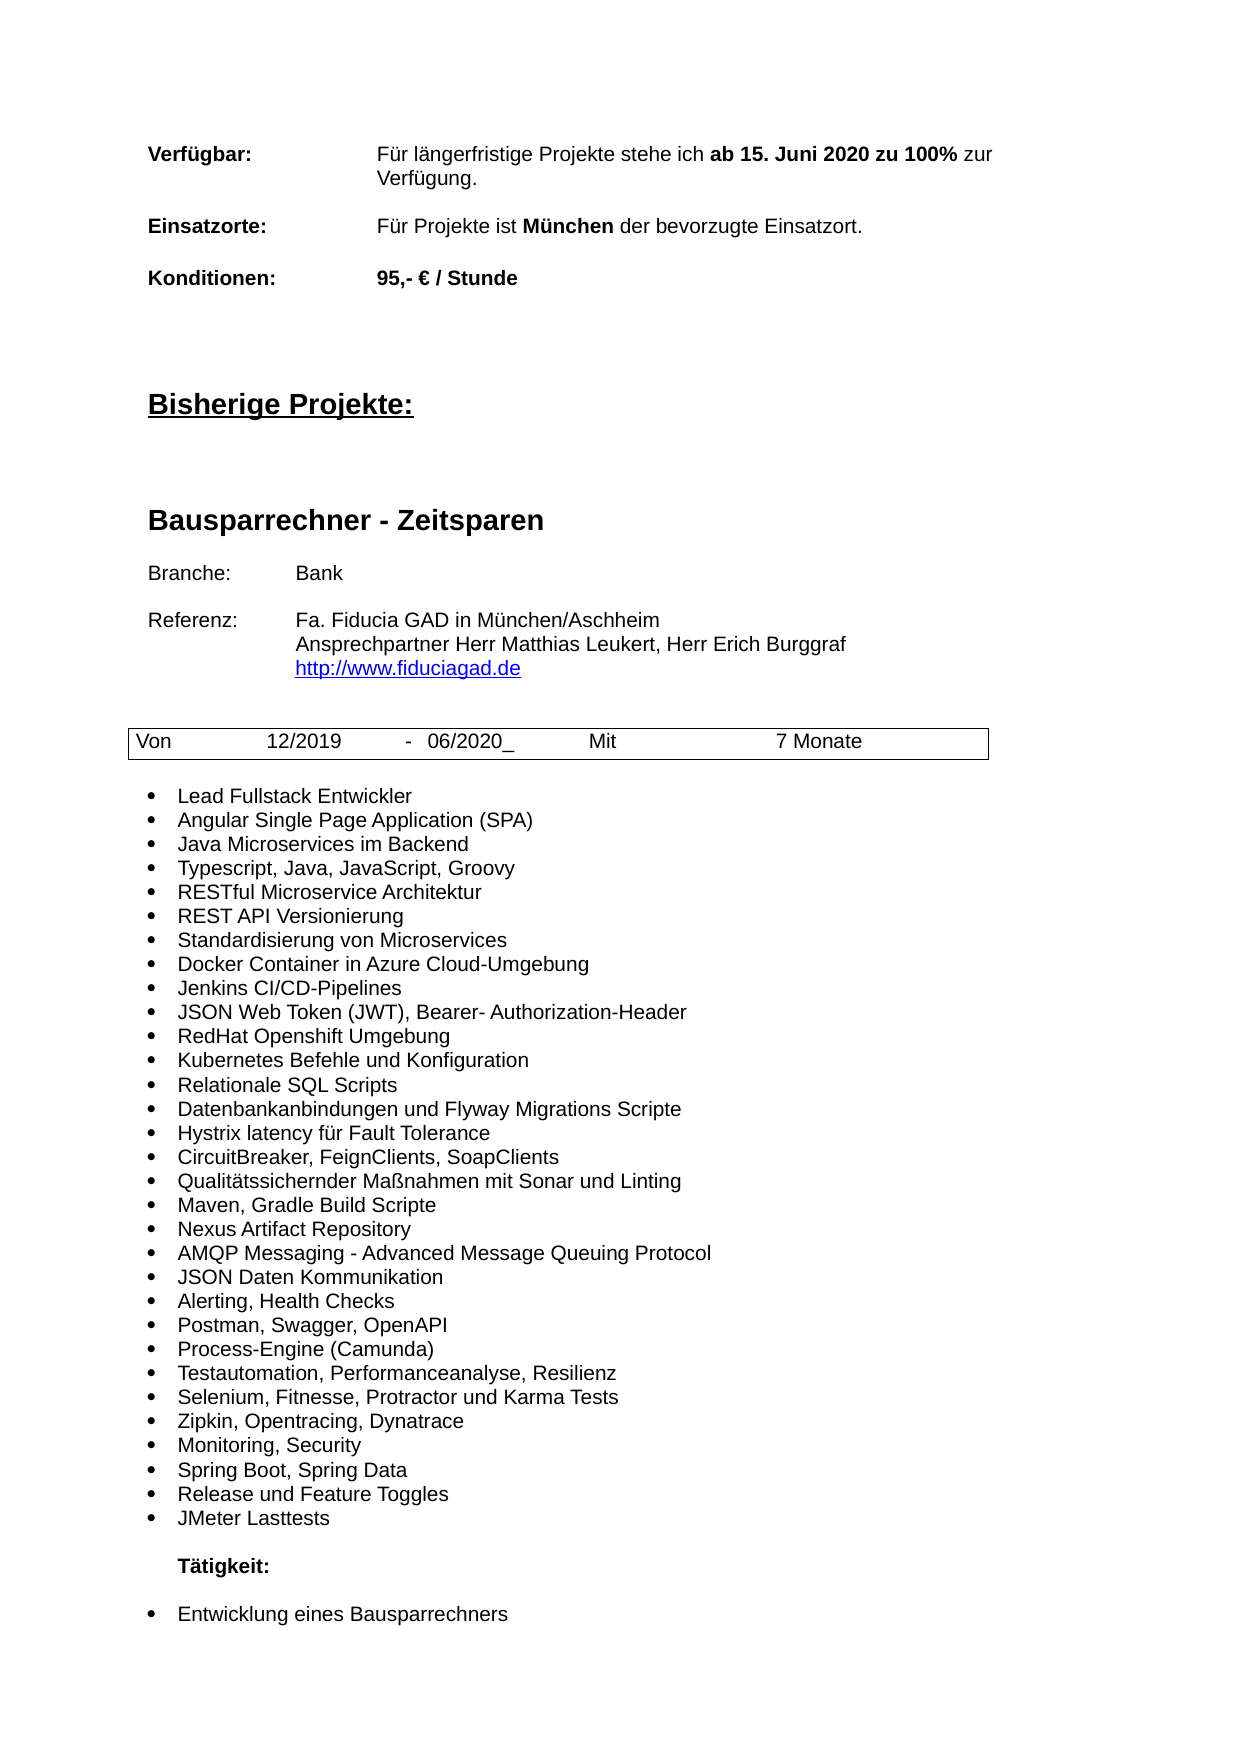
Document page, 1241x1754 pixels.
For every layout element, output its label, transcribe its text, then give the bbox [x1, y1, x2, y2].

list Monitoring, Security [148, 1433, 1110, 1457]
table_cell Verfügbar: [140, 142, 369, 214]
list Selenium, Fitnesse, Protractor und Karma Tests [148, 1385, 1110, 1409]
list JMeter Lasttests [148, 1506, 1110, 1529]
list Release und Feature Toggles [148, 1481, 1110, 1506]
table_header 7 Monate [763, 729, 988, 759]
list Kubernetes Befehle und Konfiguration [148, 1048, 1110, 1072]
list Maven, Gradle Build Scripte [148, 1193, 1110, 1217]
text Referenz: Fa. Fiducia GAD in München/Aschheim [148, 608, 1110, 632]
list Entwicklung eines Bausparrechners [148, 1601, 1110, 1626]
list Java Microservices im Backend [148, 832, 1110, 856]
table_cell Für längerfristige Projekte stehe ich ab 15. Juni 2020 zu 100% zur Verfügung. [369, 142, 1063, 214]
list Angular Single Page Application (SPA) [148, 808, 1110, 832]
list Relationale SQL Scripts [148, 1072, 1110, 1096]
list JSON Daten Kommunikation [148, 1265, 1110, 1289]
list Testautomation, Performanceanalyse, Resilienz [148, 1361, 1110, 1385]
list CircuitBreaker, FeignClients, SoapClients [148, 1144, 1110, 1169]
list JSON Web Token (JWT), Bearer- Authorization-Header [148, 1000, 1110, 1024]
table_header Mit [581, 729, 762, 759]
table_header 12/2019 [259, 729, 398, 759]
table_header - [398, 729, 420, 759]
list RESTful Microservice Architektur [148, 880, 1110, 904]
table_cell 95,- € / Stunde [369, 266, 1063, 314]
list Docker Container in Azure Cloud-Umgebung [148, 952, 1110, 976]
subtitle Bisherige Projekte: [148, 387, 1110, 420]
list Spring Boot, Spring Data [148, 1457, 1110, 1481]
table_header 06/2020_ [420, 729, 581, 759]
list Nexus Artifact Repository [148, 1217, 1110, 1241]
table_header Von [129, 729, 259, 759]
list Process-Engine (Camunda) [148, 1337, 1110, 1361]
list Qualitätssichernder Maßnahmen mit Sonar und Linting [148, 1169, 1110, 1193]
list Standardisierung von Microservices [148, 928, 1110, 952]
list Zipkin, Opentracing, Dynatrace [148, 1409, 1110, 1433]
text Ansprechpartner Herr Matthias Leukert, Herr Erich Burggraf [148, 632, 1110, 656]
table_cell Konditionen: [140, 266, 369, 314]
list Lead Fullstack Entwickler [148, 784, 1110, 808]
list Typescript, Java, JavaScript, Groovy [148, 856, 1110, 880]
list Postman, Swagger, OpenAPI [148, 1313, 1110, 1337]
table_cell Für Projekte ist München der bevorzugte Einsatzort. [369, 214, 1063, 266]
text http://www.fiduciagad.de [221, 656, 1110, 680]
table_cell Einsatzorte: [140, 214, 369, 266]
list Datenbankanbindungen und Flyway Migrations Scripte [148, 1096, 1110, 1121]
text Branche: Bank [148, 560, 1110, 584]
list Hystrix latency für Fault Tolerance [148, 1121, 1110, 1144]
subtitle Bausparrechner - Zeitsparen [148, 503, 1110, 536]
list RedHat Openshift Umgebung [148, 1024, 1110, 1048]
list REST API Versionierung [148, 904, 1110, 928]
list Alerting, Health Checks [148, 1289, 1110, 1313]
list AMQP Messaging - Advanced Message Queuing Protocol [148, 1241, 1110, 1265]
list Tätigkeit: [148, 1553, 1110, 1577]
list Jenkins CI/CD-Pipelines [148, 976, 1110, 1000]
